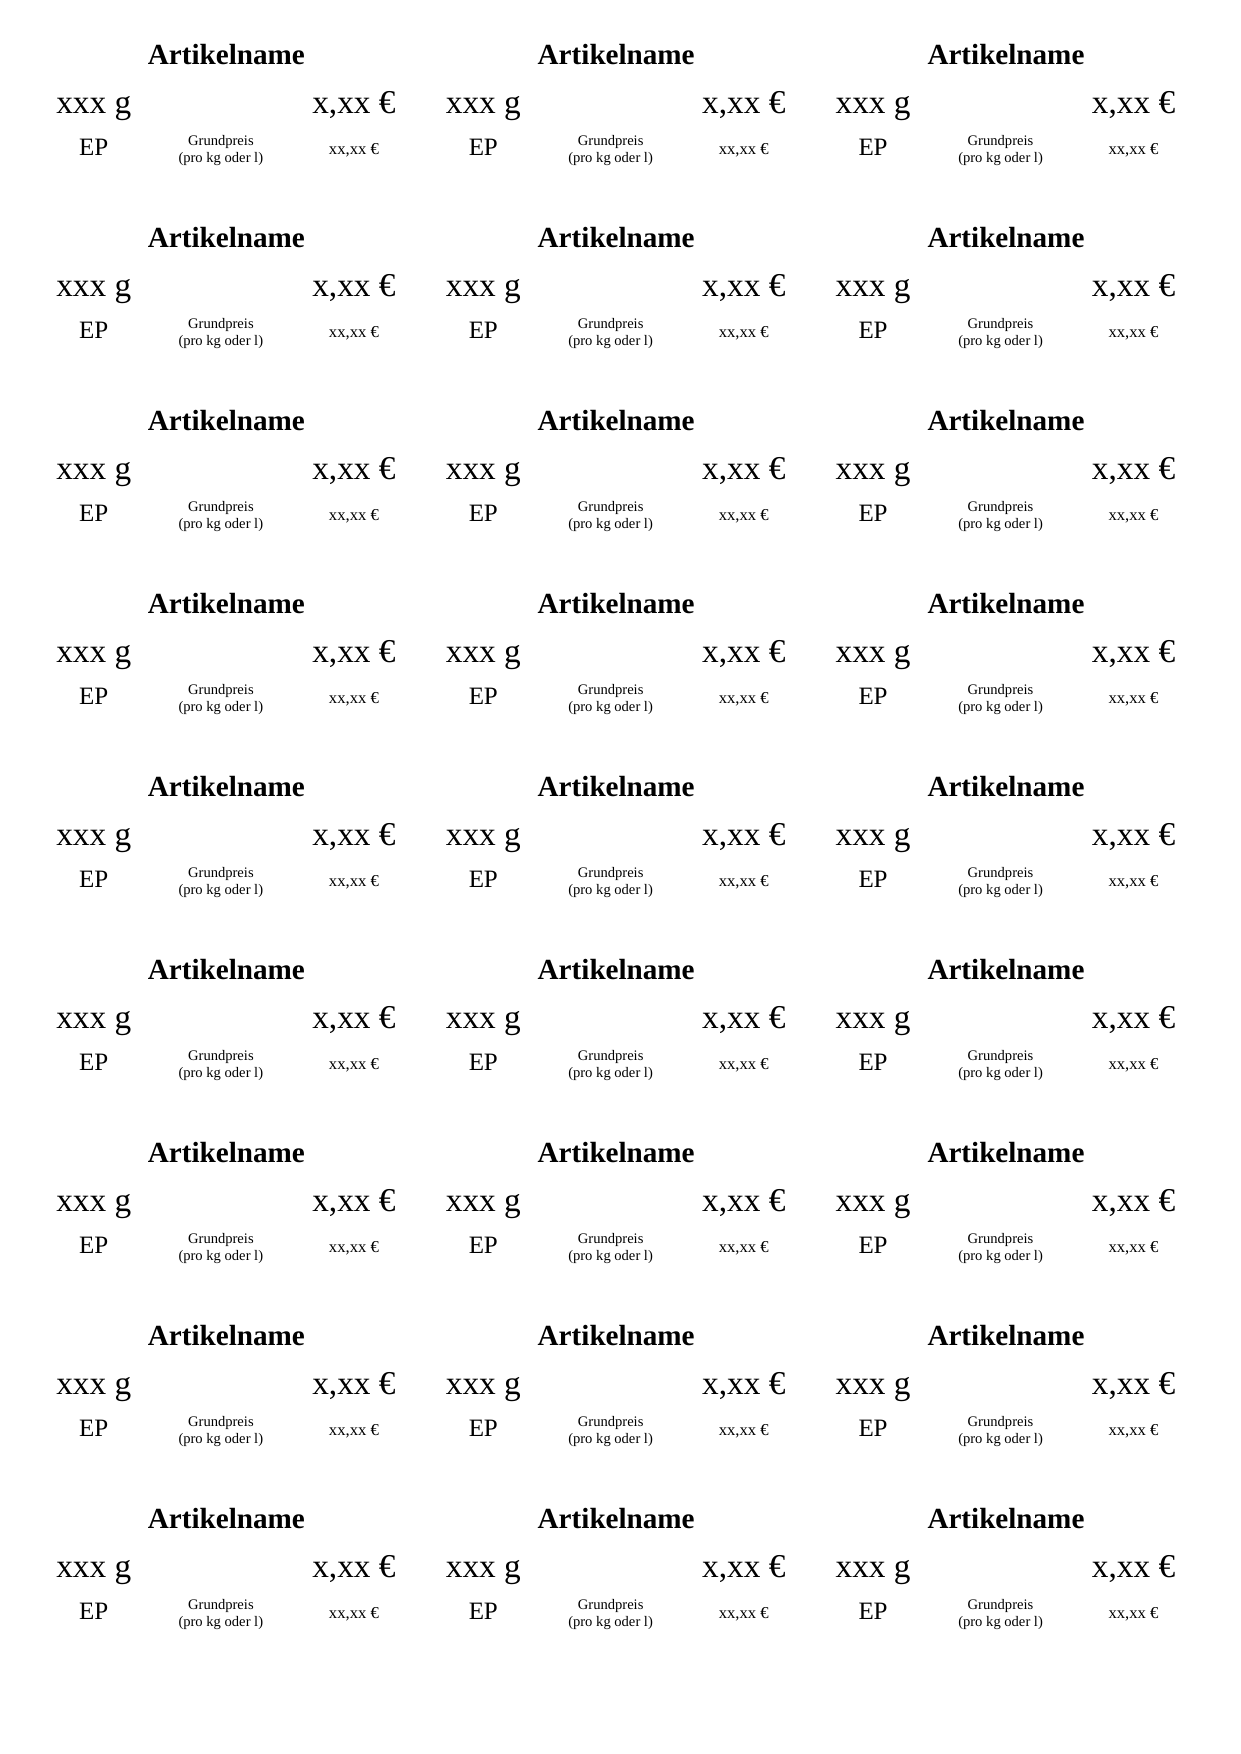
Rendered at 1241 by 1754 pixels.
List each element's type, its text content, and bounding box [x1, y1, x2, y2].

table_header Artikelname [821, 1495, 1199, 1540]
table_cell x,xx € [686, 808, 809, 858]
table_cell [815, 758, 1205, 941]
table_cell xx,xx € [1075, 675, 1199, 720]
table_header Artikelname [431, 1129, 809, 1174]
table_cell xxx g [821, 1357, 933, 1407]
table_cell [425, 209, 815, 391]
table_cell EP [821, 675, 933, 720]
table_cell xx,xx € [686, 1590, 809, 1635]
table_cell [425, 1490, 815, 1673]
table_cell xx,xx € [1075, 858, 1199, 903]
table_cell xxx g [431, 442, 543, 492]
table_cell xx,xx € [296, 1590, 419, 1635]
table_header Artikelname [41, 397, 419, 442]
table_cell xx,xx € [686, 1407, 809, 1452]
table_cell [815, 1307, 1205, 1489]
table_cell [543, 1174, 686, 1224]
table_cell [154, 625, 296, 675]
table_cell [154, 991, 296, 1041]
table_cell x,xx € [686, 1540, 809, 1590]
table_cell [933, 442, 1075, 492]
table_cell Grundpreis (pro kg oder l) [154, 309, 296, 354]
table_cell xx,xx € [296, 1041, 419, 1086]
table_cell [154, 1357, 296, 1407]
table_cell xxx g [431, 808, 543, 858]
table_cell Grundpreis (pro kg oder l) [933, 675, 1075, 720]
table_header Artikelname [41, 763, 419, 808]
table_cell [543, 1357, 686, 1407]
table_cell x,xx € [296, 808, 419, 858]
table_cell Grundpreis (pro kg oder l) [154, 858, 296, 903]
table_cell EP [431, 1224, 543, 1269]
table_cell [35, 941, 425, 1123]
table_cell xxx g [431, 1540, 543, 1590]
table_cell xx,xx € [296, 675, 419, 720]
table_cell EP [431, 309, 543, 354]
table_cell xx,xx € [686, 1224, 809, 1269]
table_cell [543, 259, 686, 309]
table_header Artikelname [821, 1312, 1199, 1357]
table_cell xxx g [41, 259, 153, 309]
table_cell EP [41, 1041, 153, 1086]
table_cell Grundpreis (pro kg oder l) [543, 858, 686, 903]
table_cell [933, 1540, 1075, 1590]
table_cell [35, 758, 425, 941]
table_cell xx,xx € [1075, 1041, 1199, 1086]
table_cell EP [821, 858, 933, 903]
table_cell [815, 1124, 1205, 1307]
table_cell [933, 808, 1075, 858]
table_header Artikelname [41, 1312, 419, 1357]
table_header [425, 25, 815, 208]
table_cell [35, 1307, 425, 1489]
table_cell x,xx € [296, 76, 419, 126]
table_cell x,xx € [1075, 76, 1199, 126]
table_header Artikelname [41, 946, 419, 991]
table_header Artikelname [41, 31, 419, 76]
table_cell Grundpreis (pro kg oder l) [154, 1590, 296, 1635]
table_cell xx,xx € [1075, 1224, 1199, 1269]
table_cell [154, 1174, 296, 1224]
table_cell [933, 625, 1075, 675]
table_cell EP [821, 126, 933, 171]
table_header Artikelname [821, 580, 1199, 625]
table_cell x,xx € [296, 1357, 419, 1407]
table_header Artikelname [821, 214, 1199, 259]
table_cell Grundpreis (pro kg oder l) [933, 1224, 1075, 1269]
table_header Artikelname [41, 1129, 419, 1174]
table_cell Grundpreis (pro kg oder l) [154, 675, 296, 720]
table_cell x,xx € [296, 991, 419, 1041]
table_cell [933, 259, 1075, 309]
table_cell x,xx € [1075, 1357, 1199, 1407]
table_cell [425, 941, 815, 1123]
table_cell Grundpreis (pro kg oder l) [543, 1590, 686, 1635]
table_cell EP [431, 126, 543, 171]
table_cell x,xx € [296, 625, 419, 675]
table_cell x,xx € [686, 259, 809, 309]
table_cell [933, 76, 1075, 126]
table_cell x,xx € [686, 1357, 809, 1407]
table_cell xx,xx € [296, 1224, 419, 1269]
table_cell EP [821, 492, 933, 537]
table_cell Grundpreis (pro kg oder l) [154, 492, 296, 537]
table_cell xx,xx € [1075, 1590, 1199, 1635]
table_cell x,xx € [296, 442, 419, 492]
table_cell [35, 391, 425, 574]
table_cell Grundpreis (pro kg oder l) [933, 492, 1075, 537]
table_header [815, 25, 1205, 208]
table_header Artikelname [431, 1495, 809, 1540]
table_cell xx,xx € [1075, 309, 1199, 354]
table_cell xx,xx € [1075, 1407, 1199, 1452]
table_cell x,xx € [686, 442, 809, 492]
table_cell xxx g [41, 76, 153, 126]
table_cell EP [431, 1407, 543, 1452]
table_cell xxx g [431, 259, 543, 309]
table_cell [35, 1490, 425, 1673]
table_cell xx,xx € [686, 126, 809, 171]
table_cell xx,xx € [1075, 126, 1199, 171]
table_cell x,xx € [686, 1174, 809, 1224]
table_cell EP [821, 1041, 933, 1086]
table_cell [543, 442, 686, 492]
table_cell x,xx € [1075, 1174, 1199, 1224]
table_cell xx,xx € [296, 492, 419, 537]
table_cell x,xx € [686, 76, 809, 126]
table_cell Grundpreis (pro kg oder l) [154, 126, 296, 171]
table_cell [543, 991, 686, 1041]
table_cell xxx g [821, 1174, 933, 1224]
table_cell EP [431, 675, 543, 720]
table_cell x,xx € [1075, 1540, 1199, 1590]
table_cell xx,xx € [686, 492, 809, 537]
table_cell Grundpreis (pro kg oder l) [933, 309, 1075, 354]
table_cell xxx g [41, 625, 153, 675]
table_cell [815, 941, 1205, 1123]
table_cell x,xx € [1075, 991, 1199, 1041]
table_cell Grundpreis (pro kg oder l) [543, 1407, 686, 1452]
table_cell EP [41, 675, 153, 720]
table_cell Grundpreis (pro kg oder l) [933, 126, 1075, 171]
table_cell EP [821, 1224, 933, 1269]
table_cell [425, 1307, 815, 1489]
table_cell xxx g [821, 259, 933, 309]
table_header Artikelname [431, 763, 809, 808]
table_cell EP [431, 1590, 543, 1635]
table_header Artikelname [821, 763, 1199, 808]
table_cell [815, 575, 1205, 757]
table_cell [815, 1490, 1205, 1673]
table_cell [543, 808, 686, 858]
table_cell xx,xx € [686, 675, 809, 720]
table_header Artikelname [431, 214, 809, 259]
table_cell xxx g [431, 625, 543, 675]
table_cell x,xx € [296, 1174, 419, 1224]
table_cell xx,xx € [686, 858, 809, 903]
table_cell xxx g [821, 76, 933, 126]
table_cell [543, 76, 686, 126]
table_header Artikelname [41, 580, 419, 625]
table_cell x,xx € [686, 991, 809, 1041]
table_cell xxx g [821, 991, 933, 1041]
table_cell xxx g [41, 808, 153, 858]
table_cell xxx g [431, 991, 543, 1041]
table_cell x,xx € [1075, 808, 1199, 858]
table_cell x,xx € [1075, 259, 1199, 309]
table_cell EP [41, 309, 153, 354]
table_cell Grundpreis (pro kg oder l) [543, 1224, 686, 1269]
table_cell Grundpreis (pro kg oder l) [933, 1041, 1075, 1086]
table_cell EP [41, 126, 153, 171]
table_cell EP [41, 1590, 153, 1635]
table_cell x,xx € [1075, 442, 1199, 492]
table_cell x,xx € [686, 625, 809, 675]
table_cell EP [821, 1590, 933, 1635]
table_cell xxx g [41, 991, 153, 1041]
table_cell [933, 991, 1075, 1041]
table_cell Grundpreis (pro kg oder l) [543, 126, 686, 171]
table_cell EP [41, 1224, 153, 1269]
table_cell [154, 808, 296, 858]
table_cell xx,xx € [1075, 492, 1199, 537]
table_cell Grundpreis (pro kg oder l) [543, 309, 686, 354]
table_cell [425, 1124, 815, 1307]
table_cell EP [431, 1041, 543, 1086]
table_cell xxx g [41, 1357, 153, 1407]
table_cell [425, 391, 815, 574]
table_cell Grundpreis (pro kg oder l) [933, 1590, 1075, 1635]
table_cell [815, 391, 1205, 574]
table_cell x,xx € [296, 1540, 419, 1590]
table_cell Grundpreis (pro kg oder l) [154, 1224, 296, 1269]
table_cell EP [431, 858, 543, 903]
table_cell [35, 1124, 425, 1307]
table_cell [154, 259, 296, 309]
table_header Artikelname [431, 1312, 809, 1357]
table_cell [425, 758, 815, 941]
table_cell xxx g [821, 1540, 933, 1590]
table_cell xxx g [41, 1174, 153, 1224]
table_cell [543, 625, 686, 675]
table_cell Grundpreis (pro kg oder l) [543, 675, 686, 720]
table_cell Grundpreis (pro kg oder l) [154, 1041, 296, 1086]
table_cell [154, 442, 296, 492]
table_cell xxx g [431, 1174, 543, 1224]
table_cell [35, 575, 425, 757]
table_cell xx,xx € [686, 309, 809, 354]
table_cell [154, 76, 296, 126]
table_cell [815, 209, 1205, 391]
table_cell xxx g [41, 1540, 153, 1590]
table_header [35, 25, 425, 208]
table_cell xx,xx € [686, 1041, 809, 1086]
table_header Artikelname [821, 397, 1199, 442]
table_cell xxx g [821, 625, 933, 675]
table_header Artikelname [431, 946, 809, 991]
table_cell xx,xx € [296, 858, 419, 903]
table_cell [425, 575, 815, 757]
table_cell x,xx € [1075, 625, 1199, 675]
table_cell xx,xx € [296, 309, 419, 354]
table_cell Grundpreis (pro kg oder l) [543, 1041, 686, 1086]
table_cell EP [431, 492, 543, 537]
table_cell [543, 1540, 686, 1590]
table_cell EP [41, 492, 153, 537]
table_header Artikelname [431, 580, 809, 625]
table_cell Grundpreis (pro kg oder l) [543, 492, 686, 537]
table_cell Grundpreis (pro kg oder l) [933, 1407, 1075, 1452]
table_header Artikelname [821, 946, 1199, 991]
table_cell EP [41, 1407, 153, 1452]
table_cell [35, 209, 425, 391]
table_header Artikelname [821, 31, 1199, 76]
table_header Artikelname [431, 31, 809, 76]
table_header Artikelname [821, 1129, 1199, 1174]
table_header Artikelname [431, 397, 809, 442]
table_cell Grundpreis (pro kg oder l) [933, 858, 1075, 903]
table_cell xx,xx € [296, 1407, 419, 1452]
table_cell EP [821, 309, 933, 354]
table_cell xxx g [821, 442, 933, 492]
table_cell xxx g [41, 442, 153, 492]
table_header Artikelname [41, 1495, 419, 1540]
table_cell [154, 1540, 296, 1590]
table_header Artikelname [41, 214, 419, 259]
table_cell x,xx € [296, 259, 419, 309]
table_cell xxx g [431, 76, 543, 126]
table_cell xx,xx € [296, 126, 419, 171]
table_cell EP [41, 858, 153, 903]
table_cell EP [821, 1407, 933, 1452]
table_cell Grundpreis (pro kg oder l) [154, 1407, 296, 1452]
table_cell xxx g [821, 808, 933, 858]
table_cell [933, 1174, 1075, 1224]
table_cell [933, 1357, 1075, 1407]
table_cell xxx g [431, 1357, 543, 1407]
